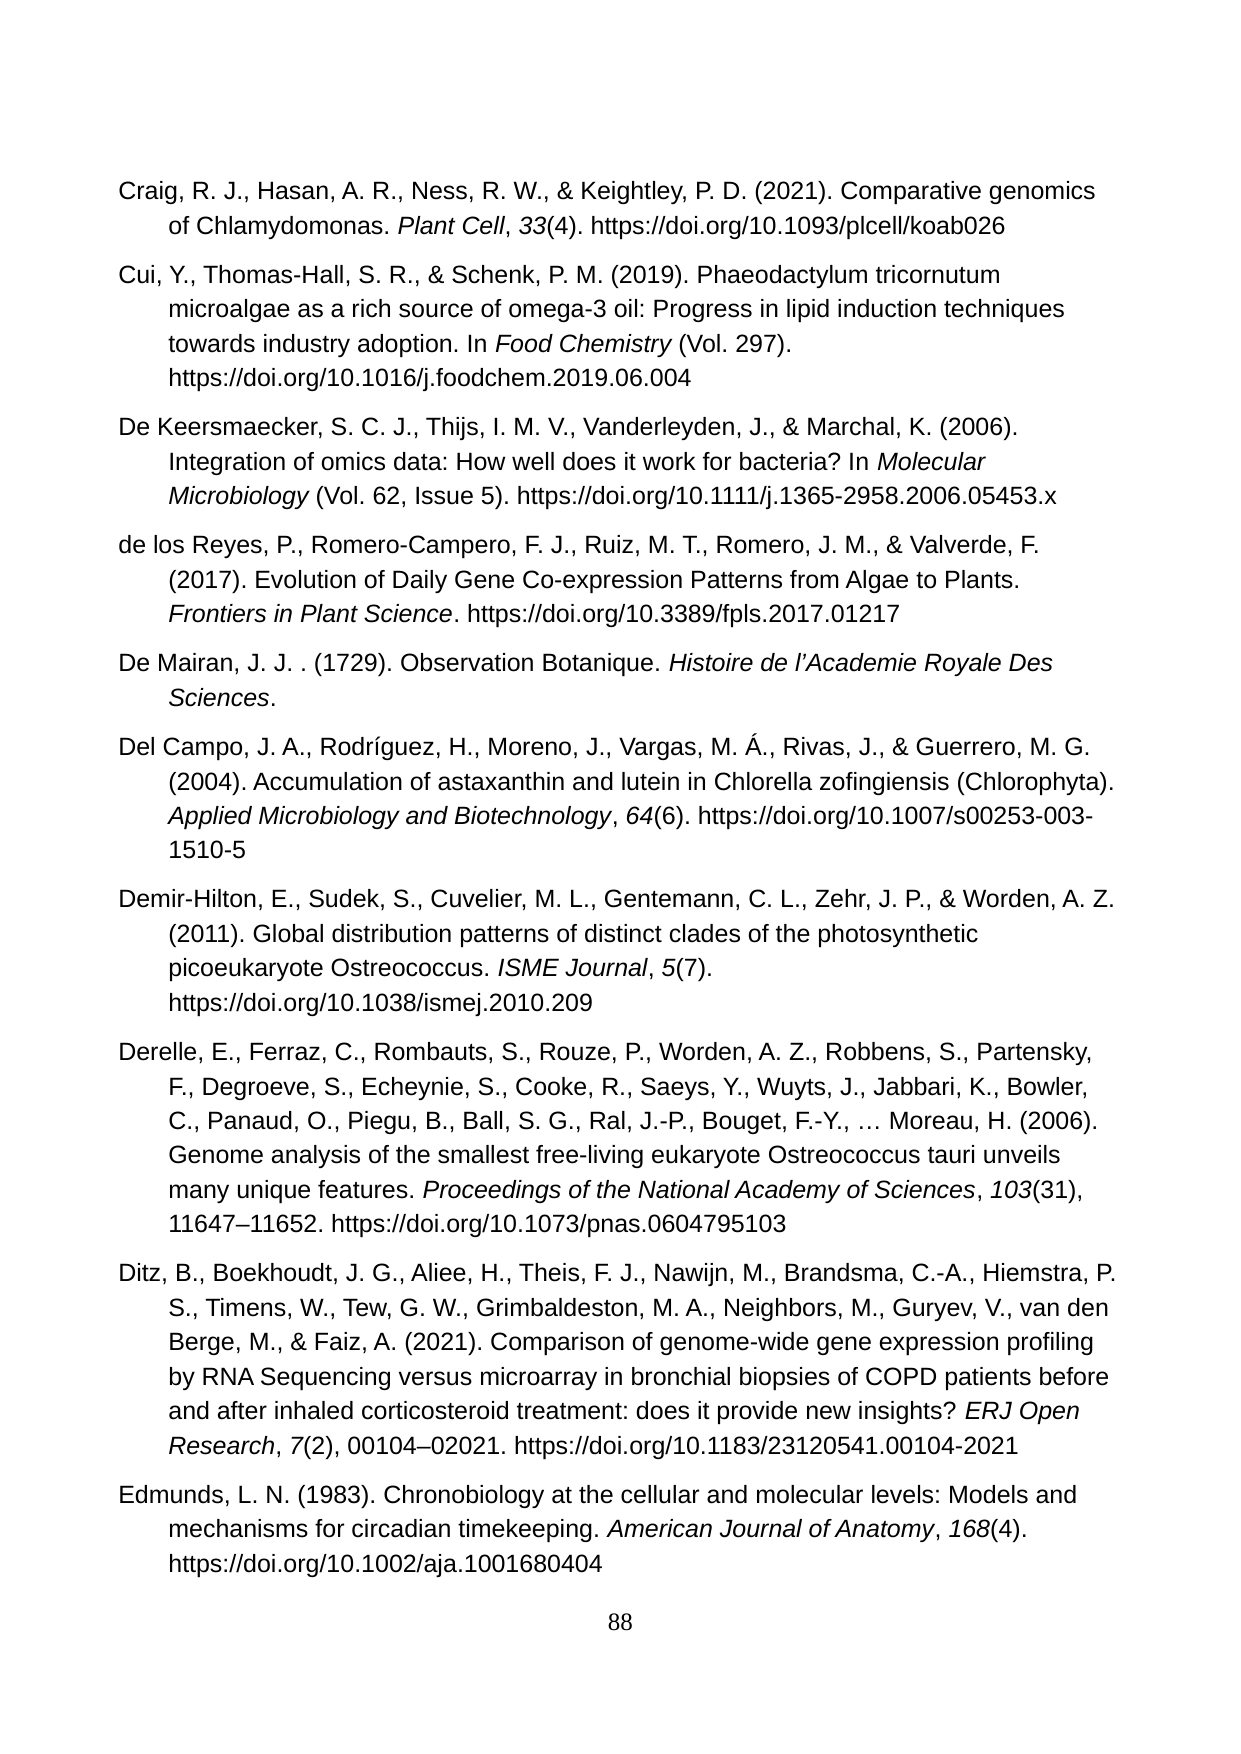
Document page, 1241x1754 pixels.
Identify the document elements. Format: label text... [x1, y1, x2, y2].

text Edmunds, L. N. (1983). Chronobiology at the cellular and molecular levels: Models and mechanisms for circadian timekeeping. American Journal of Anatomy, 168(4). https://doi.org/10.1002/aja.1001680404 [118, 1480, 1122, 1578]
text De Keersmaecker, S. C. J., Thijs, I. M. V., Vanderleyden, J., & Marchal, K. (2006). Integration of omics data: How well does it work for bacteria? In Molecular Microbiology (Vol. 62, Issue 5). https://doi.org/10.1111/j.1365-2958.2006.05453.x [118, 412, 1122, 510]
text De Mairan, J. J. . (1729). Observation Botanique. Histoire de l’Academie Royale Des Sciences. [118, 648, 1122, 712]
text Cui, Y., Thomas-Hall, S. R., & Schenk, P. M. (2019). Phaeodactylum tricornutum microalgae as a rich source of omega-3 oil: Progress in lipid induction techniques towards industry adoption. In Food Chemistry (Vol. 297). https://doi.org/10.1016/j.foodchem.2019.06.004 [118, 260, 1122, 392]
text Derelle, E., Ferraz, C., Rombauts, S., Rouze, P., Worden, A. Z., Robbens, S., Partensky, F., Degroeve, S., Echeynie, S., Cooke, R., Saeys, Y., Wuyts, J., Jabbari, K., Bowler, C., Panaud, O., Piegu, B., Ball, S. G., Ral, J.-P., Bouget, F.-Y., … Moreau, H. (2006). Genome analysis of the smallest free-living eukaryote Ostreococcus tauri unveils many unique features. Proceedings of the National Academy of Sciences, 103(31), 11647–11652. https://doi.org/10.1073/pnas.0604795103 [118, 1037, 1122, 1238]
text Craig, R. J., Hasan, A. R., Ness, R. W., & Keightley, P. D. (2021). Comparative genomics of Chlamydomonas. Plant Cell, 33(4). https://doi.org/10.1093/plcell/koab026 [118, 176, 1122, 239]
text Demir-Hilton, E., Sudek, S., Cuvelier, M. L., Gentemann, C. L., Zehr, J. P., & Worden, A. Z. (2011). Global distribution patterns of distinct clades of the photosynthetic picoeukaryote Ostreococcus. ISME Journal, 5(7). https://doi.org/10.1038/ismej.2010.209 [118, 884, 1122, 1017]
text Del Campo, J. A., Rodríguez, H., Moreno, J., Vargas, M. Á., Rivas, J., & Guerrero, M. G. (2004). Accumulation of astaxanthin and lutein in Chlorella zofingiensis (Chlorophyta). Applied Microbiology and Biotechnology, 64(6). https://doi.org/10.1007/s00253-003-1510-5 [118, 732, 1122, 864]
text de los Reyes, P., Romero-Campero, F. J., Ruiz, M. T., Romero, J. M., & Valverde, F. (2017). Evolution of Daily Gene Co-expression Patterns from Algae to Plants. Frontiers in Plant Science. https://doi.org/10.3389/fpls.2017.01217 [118, 530, 1122, 628]
text Ditz, B., Boekhoudt, J. G., Aliee, H., Theis, F. J., Nawijn, M., Brandsma, C.-A., Hiemstra, P. S., Timens, W., Tew, G. W., Grimbaldeston, M. A., Neighbors, M., Guryev, V., van den Berge, M., & Faiz, A. (2021). Comparison of genome-wide gene expression profiling by RNA Sequencing versus microarray in bronchial biopsies of COPD patients before and after inhaled corticosteroid treatment: does it provide new insights? ERJ Open Research, 7(2), 00104–02021. https://doi.org/10.1183/23120541.00104-2021 [118, 1258, 1122, 1459]
